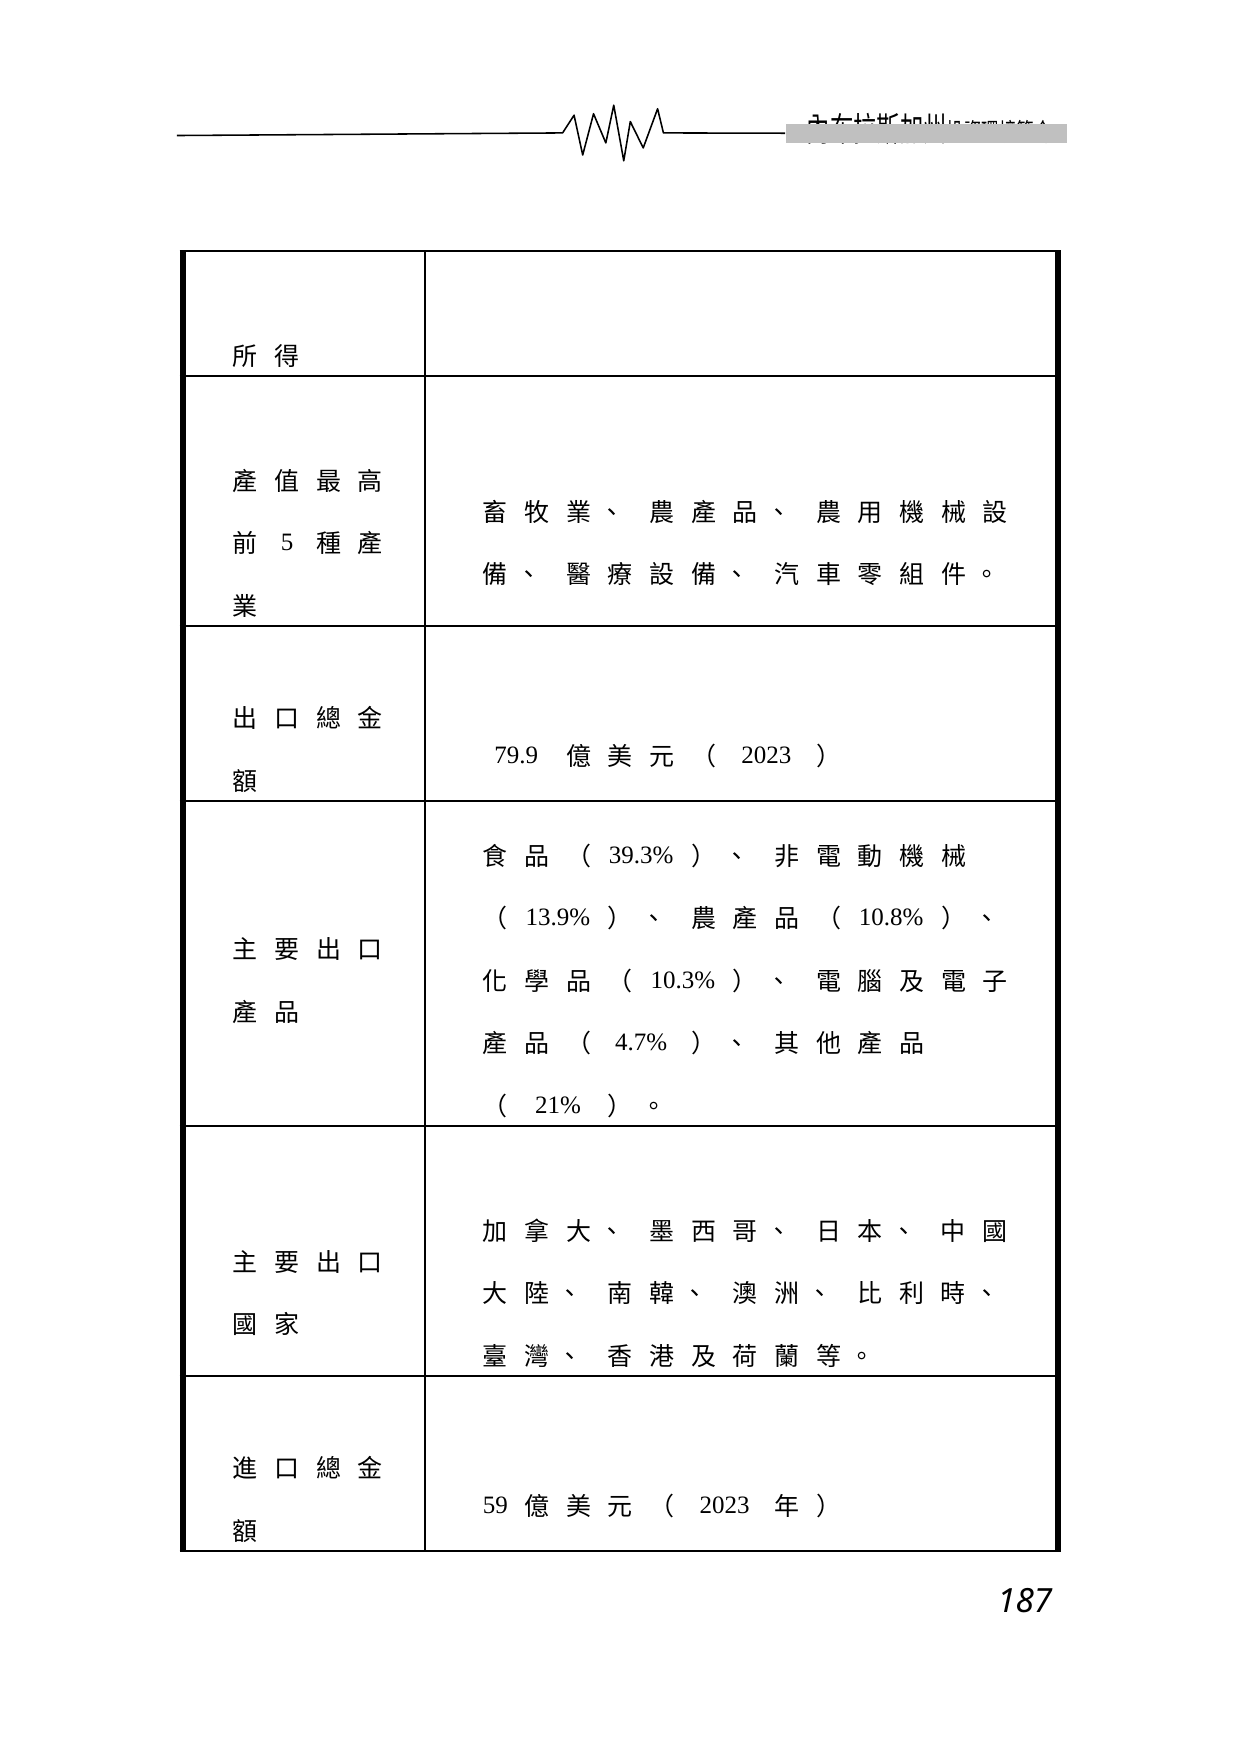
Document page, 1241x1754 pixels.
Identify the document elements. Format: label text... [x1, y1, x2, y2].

table_cell [426, 252, 1055, 375]
table_cell 畜牧業、農產品、農用機械設備、醫療設備、汽車零組件。 [426, 377, 1055, 625]
table_cell 所得 [186, 252, 424, 375]
table_cell 59億美元（2023年） [426, 1377, 1055, 1550]
table_cell 食品（39.3%）、非電動機械（13.9%）、農產品（10.8%）、化學品（10.3%）、電腦及電子產品（4.7%）、其他產品（21%）。 [426, 802, 1055, 1125]
table_cell 79.9億美元（2023） [426, 627, 1055, 800]
table_cell 出口總金額 [186, 627, 424, 800]
table_cell 主要出口國家 [186, 1127, 424, 1375]
table_cell 主要出口產品 [186, 802, 424, 1125]
table_cell 產值最高前5種產業 [186, 377, 424, 625]
table_cell 加拿大、墨西哥、日本、中國大陸、南韓、澳洲、比利時、臺灣、香港及荷蘭等。 [426, 1127, 1055, 1375]
table_cell 進口總金額 [186, 1377, 424, 1550]
